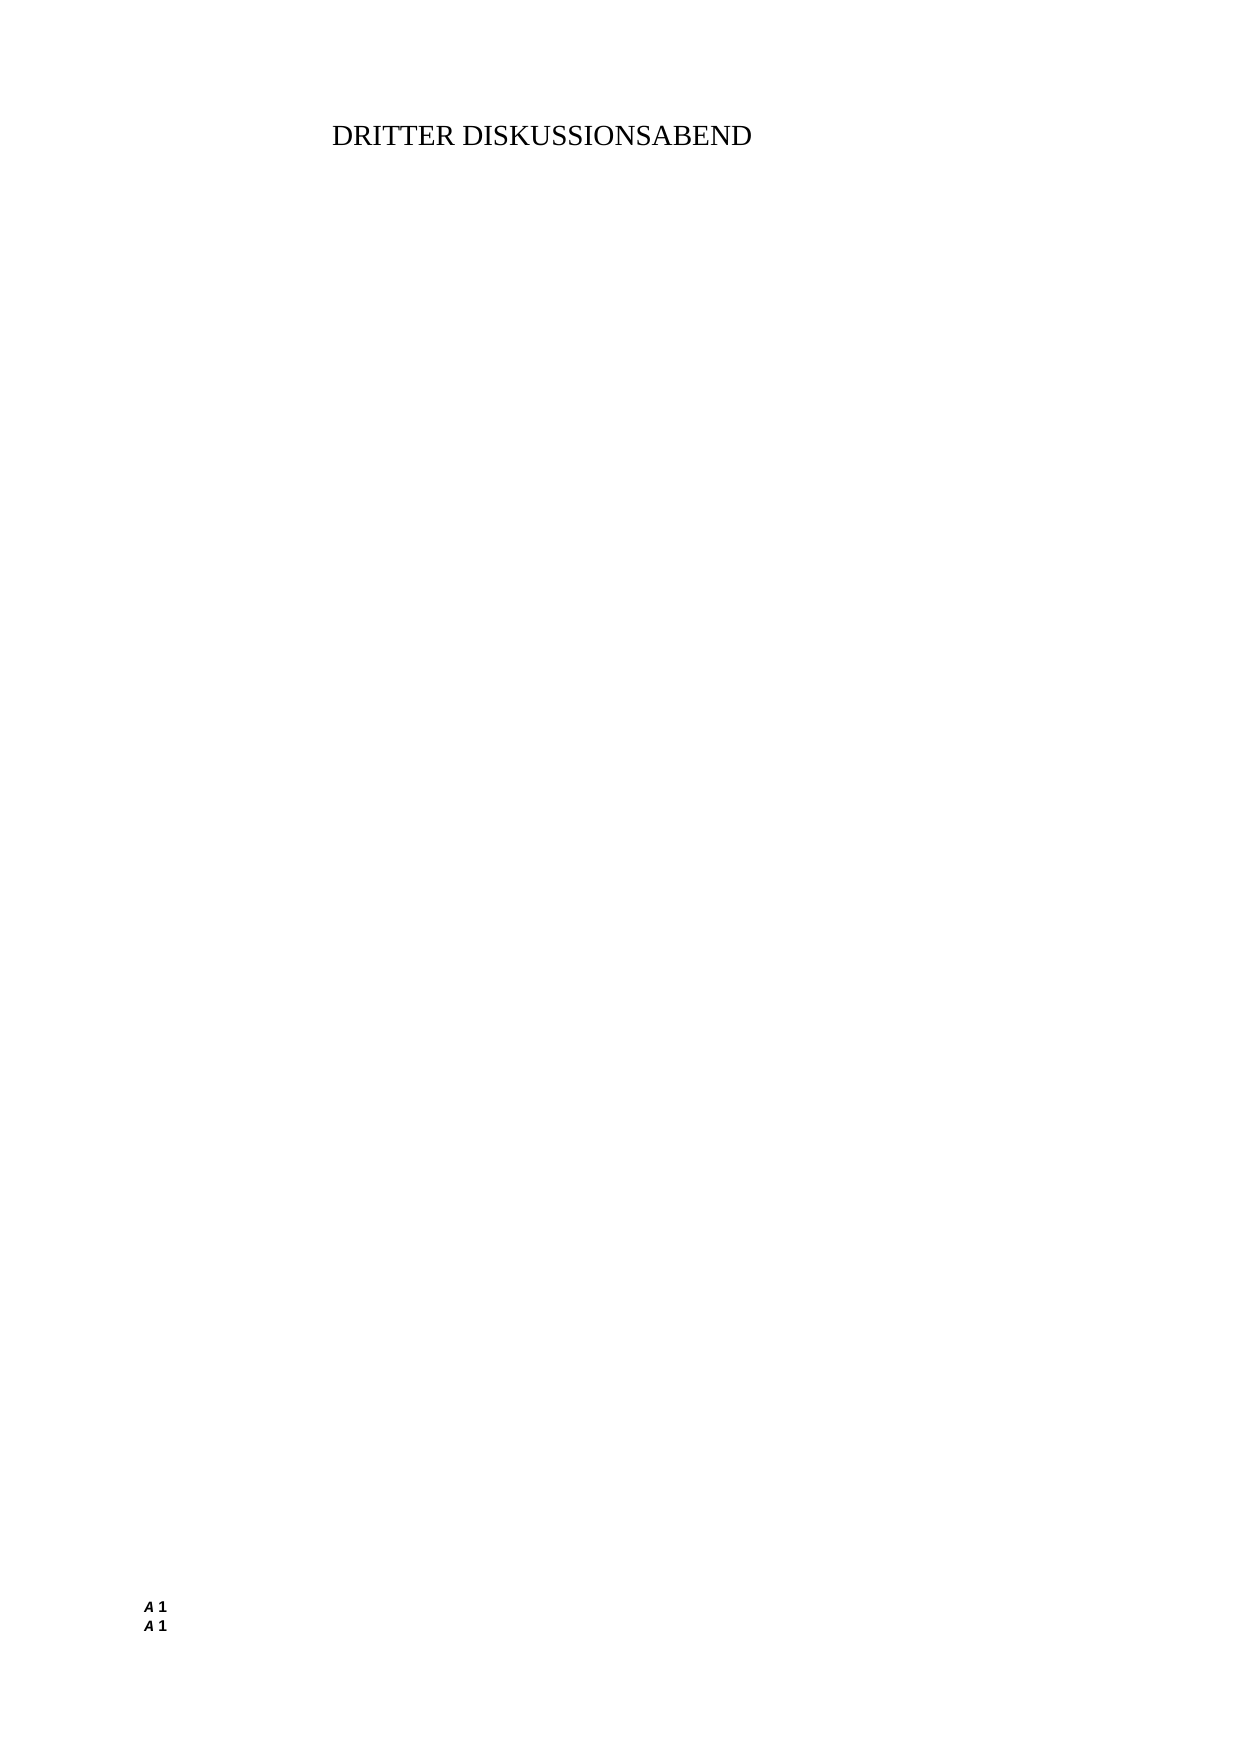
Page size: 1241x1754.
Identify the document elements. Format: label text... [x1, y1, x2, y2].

text DRITTER DISKUSSIONSABEND [144, 118, 939, 151]
